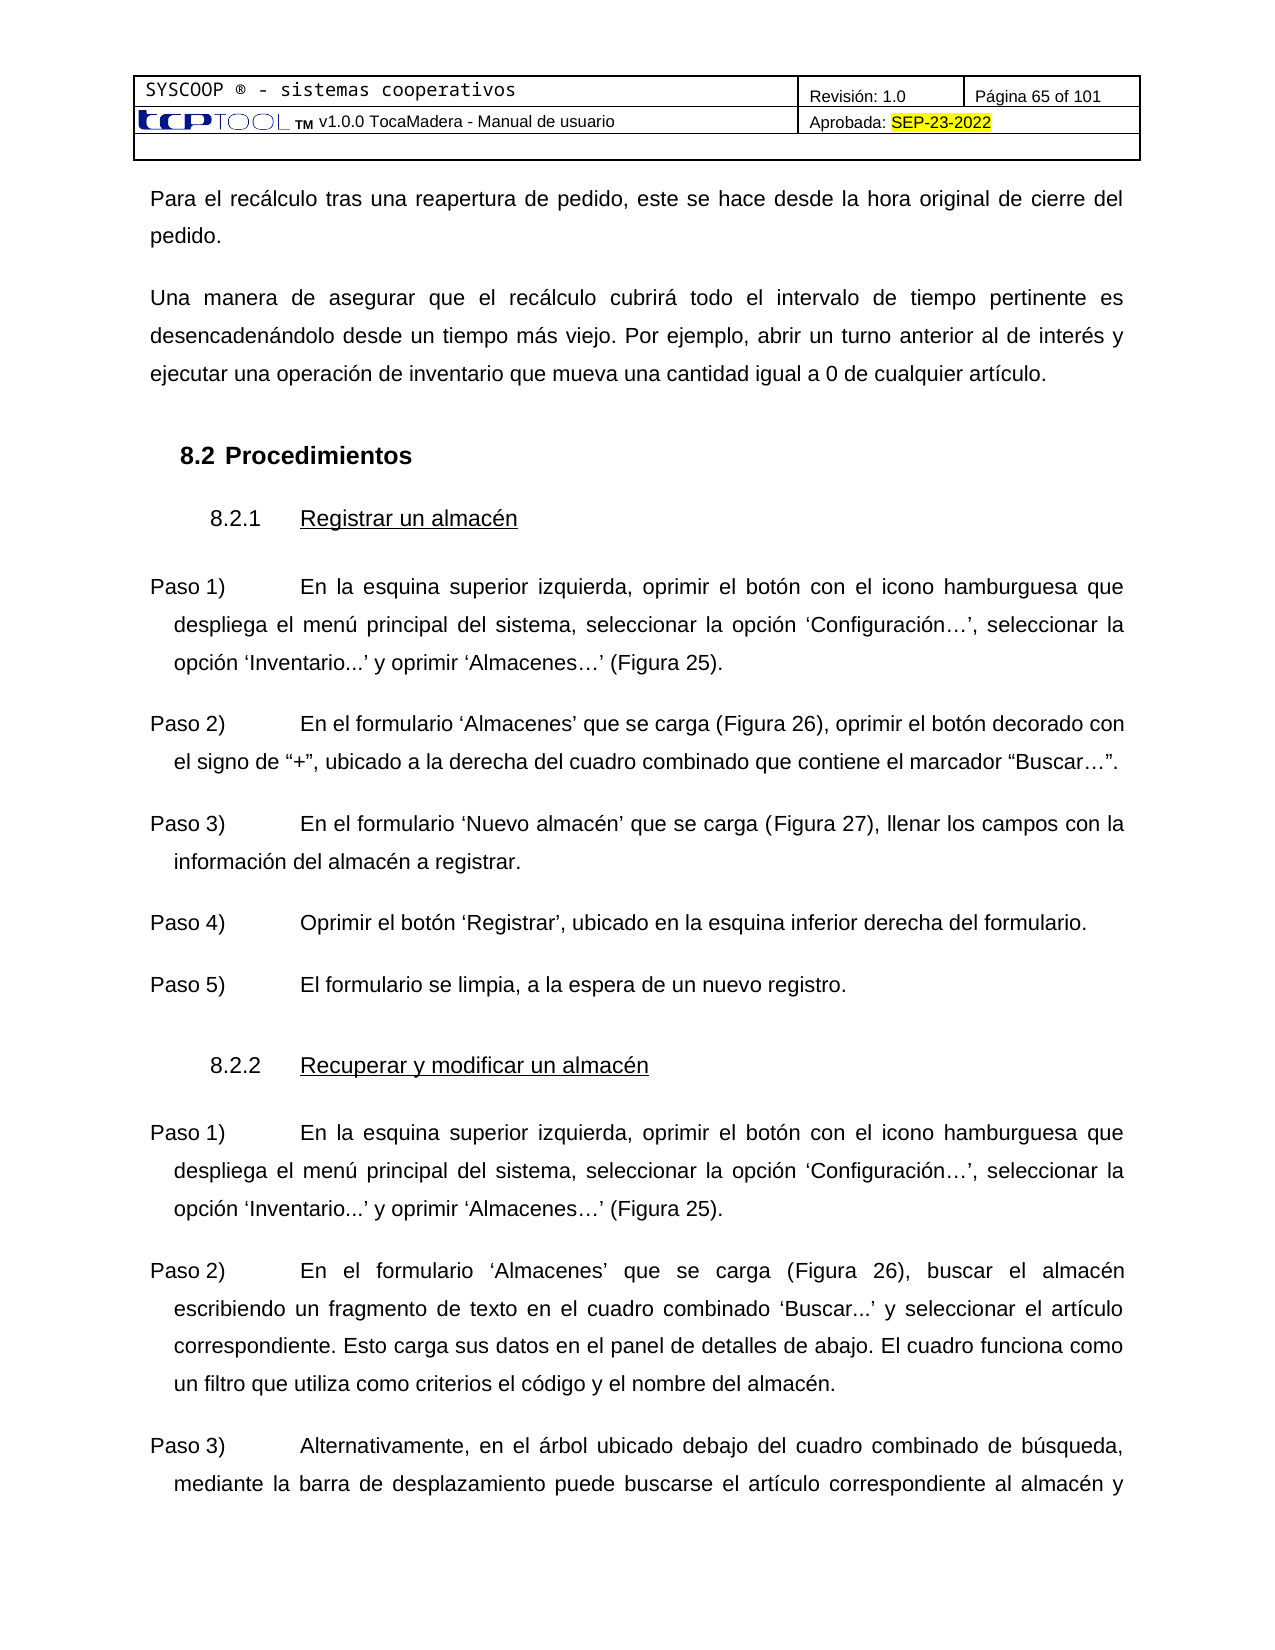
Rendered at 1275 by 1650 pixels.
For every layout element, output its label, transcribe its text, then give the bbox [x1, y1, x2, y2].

list En la esquina superior izquierda, oprimir el botón con el icono hamburguesa que despliega el menú principal del sistema, seleccionar la opción ‘Configuración…’, seleccionar la opción ‘Inventario...’ y oprimir ‘Almacenes…’ (Figura 25). [150, 1120, 1125, 1221]
list En la esquina superior izquierda, oprimir el botón con el icono hamburguesa que despliega el menú principal del sistema, seleccionar la opción ‘Configuración…’, seleccionar la opción ‘Inventario...’ y oprimir ‘Almacenes…’ (Figura 25). [150, 574, 1125, 674]
picture [138, 110, 290, 130]
subtitle Recuperar y modificar un almacén [210, 1052, 1125, 1078]
list Oprimir el botón ‘Registrar’, ubicado en la esquina inferior derecha del formulario. [150, 910, 1125, 936]
list El formulario se limpia, a la espera de un nuevo registro. [150, 972, 1125, 997]
text Una manera de asegurar que el recálculo cubrirá todo el intervalo de tiempo pertinente es desencadenándolo desde un tiempo más viejo. Por ejemplo, abrir un turno anterior al de interés y ejecutar una operación de inventario que mueva una cantidad igual a 0 de cualquier artículo. [150, 285, 1125, 386]
subtitle Registrar un almacén [210, 505, 1125, 532]
list En el formulario ‘Almacenes’ que se carga (Figura 26), buscar el almacén escribiendo un fragmento de texto en el cuadro combinado ‘Buscar...’ y seleccionar el artículo correspondiente. Esto carga sus datos en el panel de detalles de abajo. El cuadro funciona como un filtro que utiliza como criterios el código y el nombre del almacén. [150, 1258, 1125, 1396]
text Para el recálculo tras una reapertura de pedido, este se hace desde la hora original de cierre del pedido. [150, 186, 1125, 249]
list En el formulario ‘Almacenes’ que se carga (Figura 26), oprimir el botón decorado con el signo de “+”, ubicado a la derecha del cuadro combinado que contiene el marcador “Buscar…”. [150, 711, 1125, 774]
list Alternativamente, en el árbol ubicado debajo del cuadro combinado de búsqueda, mediante la barra de desplazamiento puede buscarse el artículo correspondiente al almacén y [150, 1433, 1125, 1496]
list En el formulario ‘Nuevo almacén’ que se carga (Figura 27), llenar los campos con la información del almacén a registrar. [150, 811, 1125, 874]
subtitle Procedimientos [180, 441, 1125, 469]
